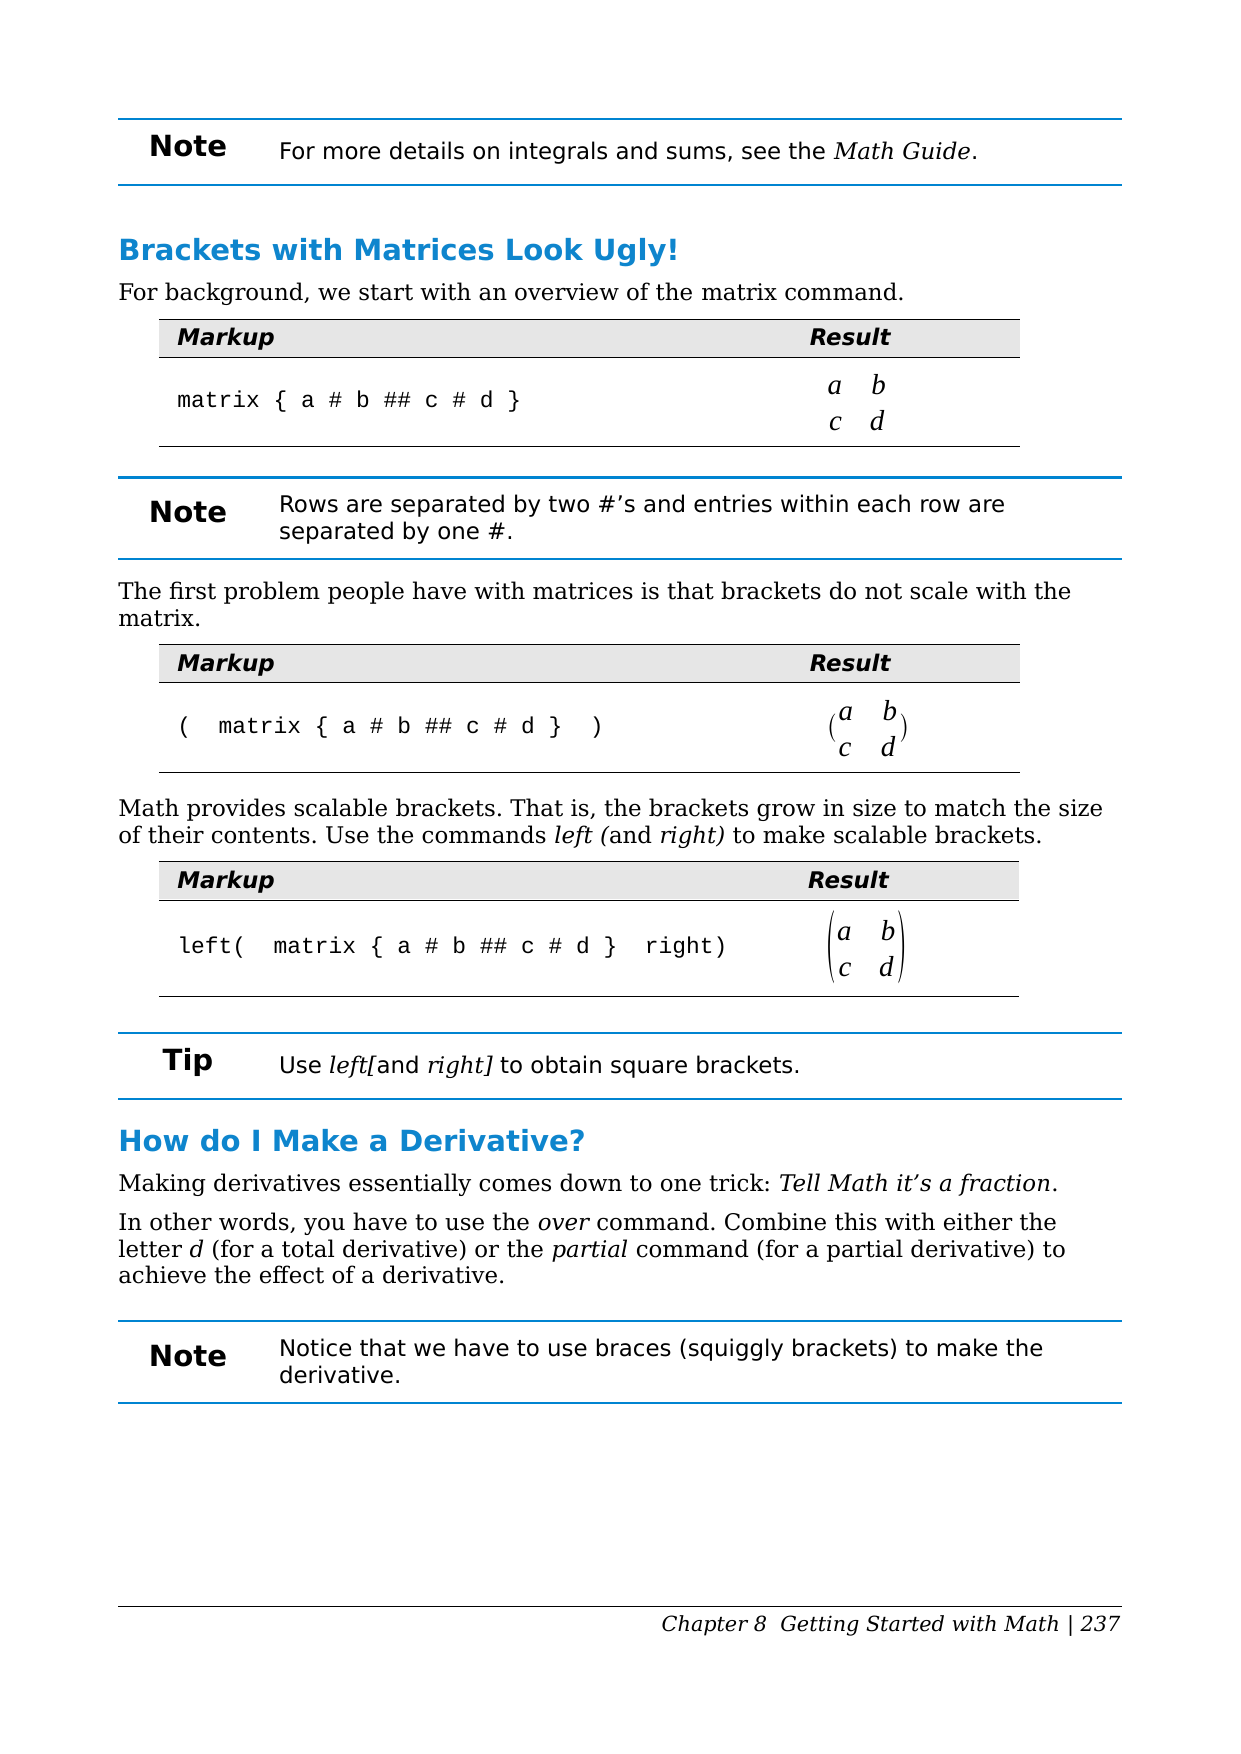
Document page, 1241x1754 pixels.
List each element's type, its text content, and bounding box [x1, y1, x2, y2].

text Math provides scalable brackets. That is, the brackets grow in size to match the size of their contents. Use the commands left (and right) to make scalable brackets. [118, 796, 1122, 849]
table_cell matrix { a # b ## c # d } [159, 358, 791, 446]
text Making derivatives essentially comes down to one trick: Tell Math it’s a fraction. [118, 1170, 1122, 1197]
text In other words, you have to use the over command. Combine this with either the letter d (for a total derivative) or the partial command (for a partial derivative) to achieve the effect of a derivative. [118, 1209, 1122, 1289]
table_header Markup [159, 862, 790, 899]
table_header Markup [159, 320, 791, 357]
table_header Note [118, 120, 257, 184]
table_header Note [118, 1322, 257, 1402]
subtitle How do I Make a Derivative? [118, 1124, 1122, 1158]
subtitle Brackets with Matrices Look Ugly! [118, 233, 1122, 267]
table_cell [791, 358, 1020, 446]
table_header Use left[and right] to obtain square brackets. [258, 1034, 1122, 1098]
table_cell [790, 901, 1019, 996]
table_header Result [791, 645, 1020, 682]
table_header Note [118, 479, 257, 558]
table_header Notice that we have to use braces (squiggly brackets) to make the derivative. [258, 1322, 1122, 1402]
table_cell [791, 683, 1020, 772]
table_header For more details on integrals and sums, see the Math Guide. [258, 120, 1122, 184]
table_header Result [791, 320, 1020, 357]
table_header Rows are separated by two #’s and entries within each row are separated by one #. [258, 479, 1122, 558]
table_header Tip [118, 1034, 257, 1098]
table_cell left( matrix { a # b ## c # d } right) [159, 901, 790, 996]
text For background, we start with an overview of the matrix command. [118, 279, 1122, 306]
table_cell ( matrix { a # b ## c # d } ) [159, 683, 791, 772]
table_header Markup [159, 645, 791, 682]
text The first problem people have with matrices is that brackets do not scale with the matrix. [118, 578, 1122, 632]
table_header Result [790, 862, 1019, 899]
